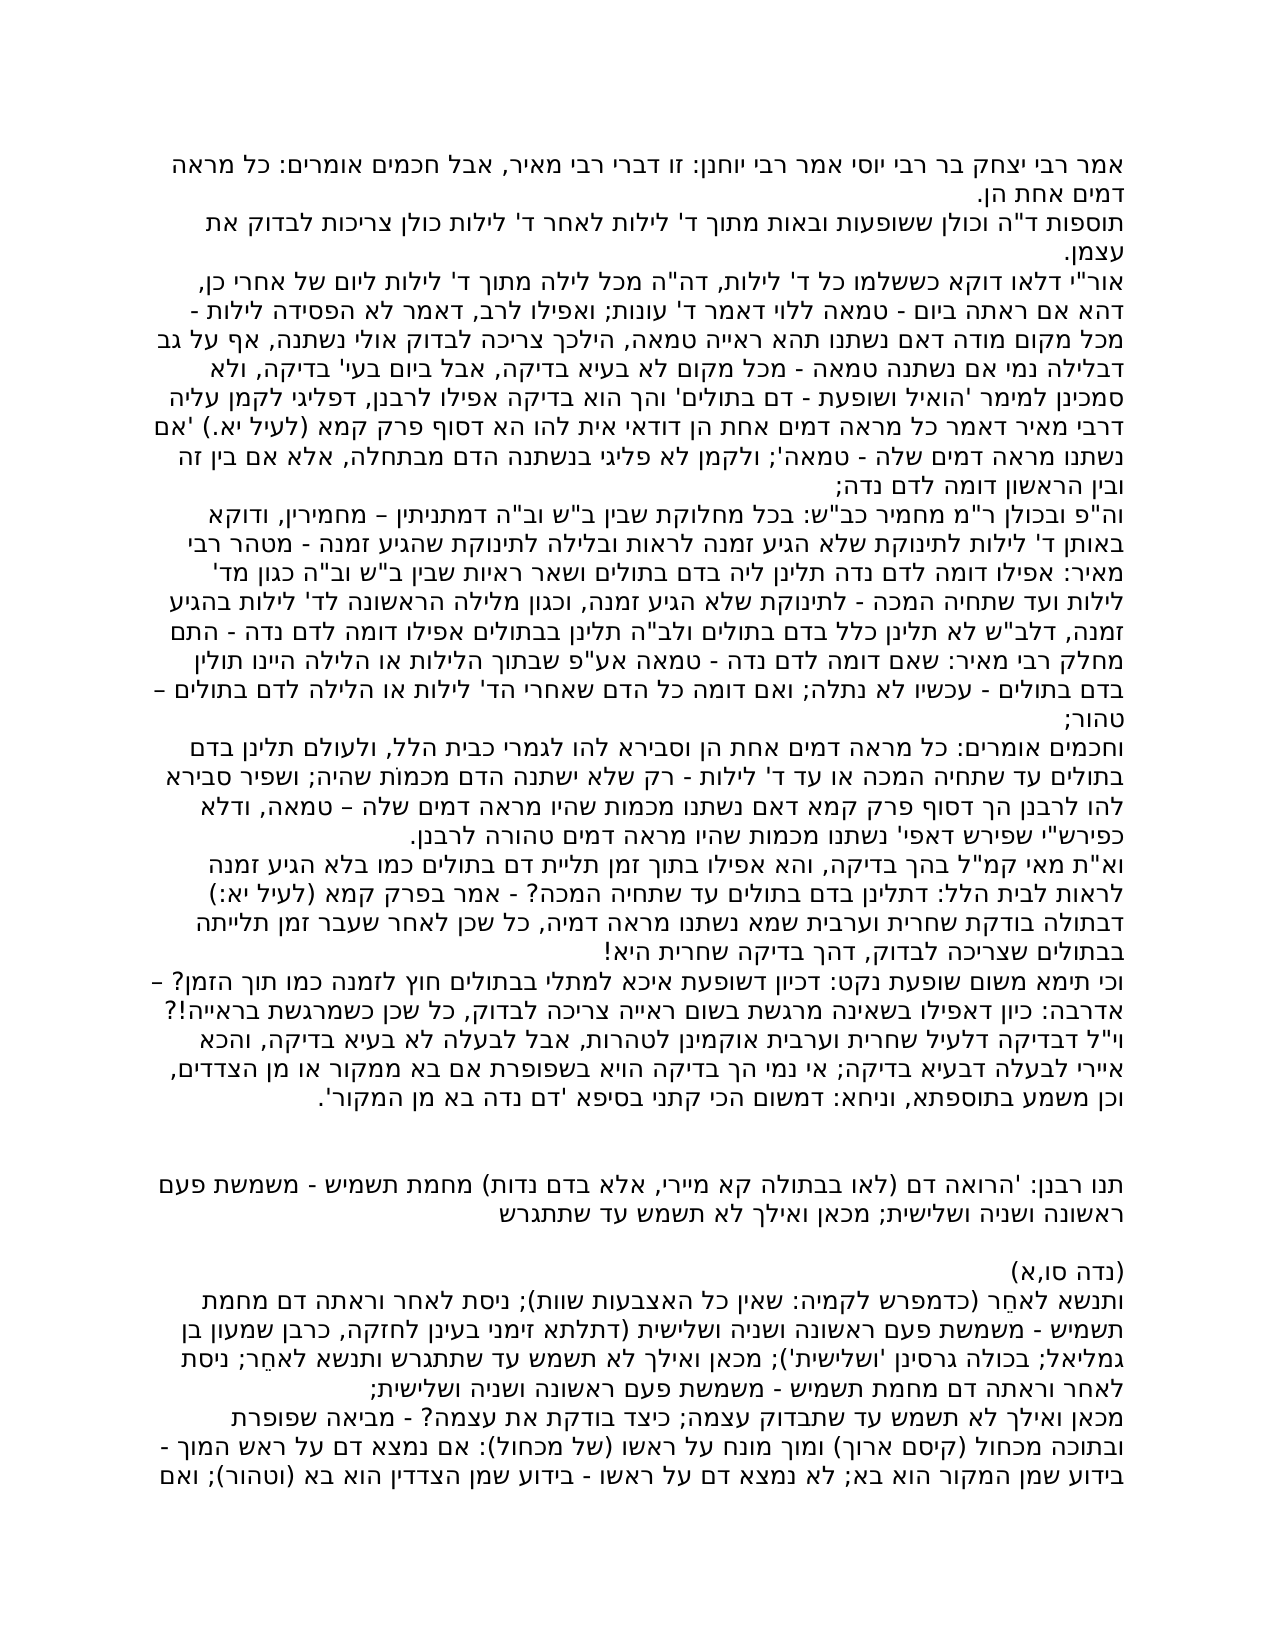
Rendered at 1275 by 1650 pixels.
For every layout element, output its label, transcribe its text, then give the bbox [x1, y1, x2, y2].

text (נדה סו,א) [150, 1257, 1125, 1286]
text וא"ת מאי קמ"ל בהך בדיקה, והא אפילו בתוך זמן תליית דם בתולים כמו בלא הגיע זמנה לראות לבית הלל: דתלינן בדם בתולים עד שתחיה המכה? - אמר בפרק קמא (לעיל יא:) דבתולה בודקת שחרית וערבית שמא נשתנו מראה דמיה, כל שכן לאחר שעבר זמן תלייתה בבתולים שצריכה לבדוק, דהך בדיקה שחרית היא! [150, 850, 1125, 967]
text וי"ל דבדיקה דלעיל שחרית וערבית אוקמינן לטהרות, אבל לבעלה לא בעיא בדיקה, והכא איירי לבעלה דבעיא בדיקה; אי נמי הך בדיקה הויא בשפופרת אם בא ממקור או מן הצדדים, וכן משמע בתוספתא, וניחא: דמשום הכי קתני בסיפא 'דם נדה בא מן המקור'. [150, 1025, 1125, 1112]
text תנו רבנן: 'הרואה דם (לאו בבתולה קא מיירי, אלא בדם נדות) מחמת תשמיש - משמשת פעם ראשונה ושניה ושלישית; מכאן ואילך לא תשמש עד שתתגרש [150, 1170, 1125, 1228]
text וה"פ ובכולן ר"מ מחמיר כב"ש: בכל מחלוקת שבין ב"ש וב"ה דמתניתין – מחמירין, ודוקא באותן ד' לילות לתינוקת שלא הגיע זמנה לראות ובלילה לתינוקת שהגיע זמנה - מטהר רבי מאיר: אפילו דומה לדם נדה תלינן ליה בדם בתולים ושאר ראיות שבין ב"ש וב"ה כגון מד' לילות ועד שתחיה המכה - לתינוקת שלא הגיע זמנה, וכגון מלילה הראשונה לד' לילות בהגיע זמנה, דלב"ש לא תלינן כלל בדם בתולים ולב"ה תלינן בבתולים אפילו דומה לדם נדה - התם מחלק רבי מאיר: שאם דומה לדם נדה - טמאה אע"פ שבתוך הלילות או הלילה היינו תולין בדם בתולים - עכשיו לא נתלה; ואם דומה כל הדם שאחרי הד' לילות או הלילה לדם בתולים – טהור; [150, 500, 1125, 733]
text מכאן ואילך לא תשמש עד שתבדוק עצמה; כיצד בודקת את עצמה? - מביאה שפופרת ובתוכה מכחול (קיסם ארוך) ומוך מונח על ראשו (של מכחול): אם נמצא דם על ראש המוך - בידוע שמן המקור הוא בא; לא נמצא דם על ראשו - בידוע שמן הצדדין הוא בא (וטהור); ואם [150, 1403, 1125, 1490]
text ותנשא לאחֵר (כדמפרש לקמיה: שאין כל האצבעות שוות); ניסת לאחר וראתה דם מחמת תשמיש - משמשת פעם ראשונה ושניה ושלישית (דתלתא זימני בעינן לחזקה, כרבן שמעון בן גמליאל; בכולה גרסינן 'ושלישית'); מכאן ואילך לא תשמש עד שתתגרש ותנשא לאחֵר; ניסת לאחר וראתה דם מחמת תשמיש - משמשת פעם ראשונה ושניה ושלישית; [150, 1286, 1125, 1403]
text וחכמים אומרים: כל מראה דמים אחת הן וסבירא להו לגמרי כבית הלל, ולעולם תלינן בדם בתולים עד שתחיה המכה או עד ד' לילות - רק שלא ישתנה הדם מכמוֹת שהיה; ושפיר סבירא להו לרבנן הך דסוף פרק קמא דאם נשתנו מכמות שהיו מראה דמים שלה – טמאה, ודלא כפירש"י שפירש דאפי' נשתנו מכמות שהיו מראה דמים טהורה לרבנן. [150, 733, 1125, 850]
text וכי תימא משום שופעת נקט: דכיון דשופעת איכא למתלי בבתולים חוץ לזמנה כמו תוך הזמן? – אדרבה: כיון דאפילו בשאינה מרגשת בשום ראייה צריכה לבדוק, כל שכן כשמרגשת בראייה!? [150, 967, 1125, 1025]
text אור"י דלאו דוקא כששלמו כל ד' לילות, דה"ה מכל לילה מתוך ד' לילות ליום של אחרי כן, דהא אם ראתה ביום - טמאה ללוי דאמר ד' עונות; ואפילו לרב, דאמר לא הפסידה לילות - מכל מקום מודה דאם נשתנו תהא ראייה טמאה, הילכך צריכה לבדוק אולי נשתנה, אף על גב דבלילה נמי אם נשתנה טמאה - מכל מקום לא בעיא בדיקה, אבל ביום בעי' בדיקה, ולא סמכינן למימר 'הואיל ושופעת - דם בתולים' והך הוא בדיקה אפילו לרבנן, דפליגי לקמן עליה דרבי מאיר דאמר כל מראה דמים אחת הן דודאי אית להו הא דסוף פרק קמא (לעיל יא.) 'אם נשתנו מראה דמים שלה - טמאה'; ולקמן לא פליגי בנשתנה הדם מבתחלה, אלא אם בין זה ובין הראשון דומה לדם נדה; [150, 267, 1125, 500]
text תוספות ד"ה וכולן ששופעות ובאות מתוך ד' לילות לאחר ד' לילות כולן צריכות לבדוק את עצמן. [150, 208, 1125, 267]
text אמר רבי יצחק בר רבי יוסי אמר רבי יוחנן: זו דברי רבי מאיר, אבל חכמים אומרים: כל מראה דמים אחת הן. [150, 150, 1125, 208]
